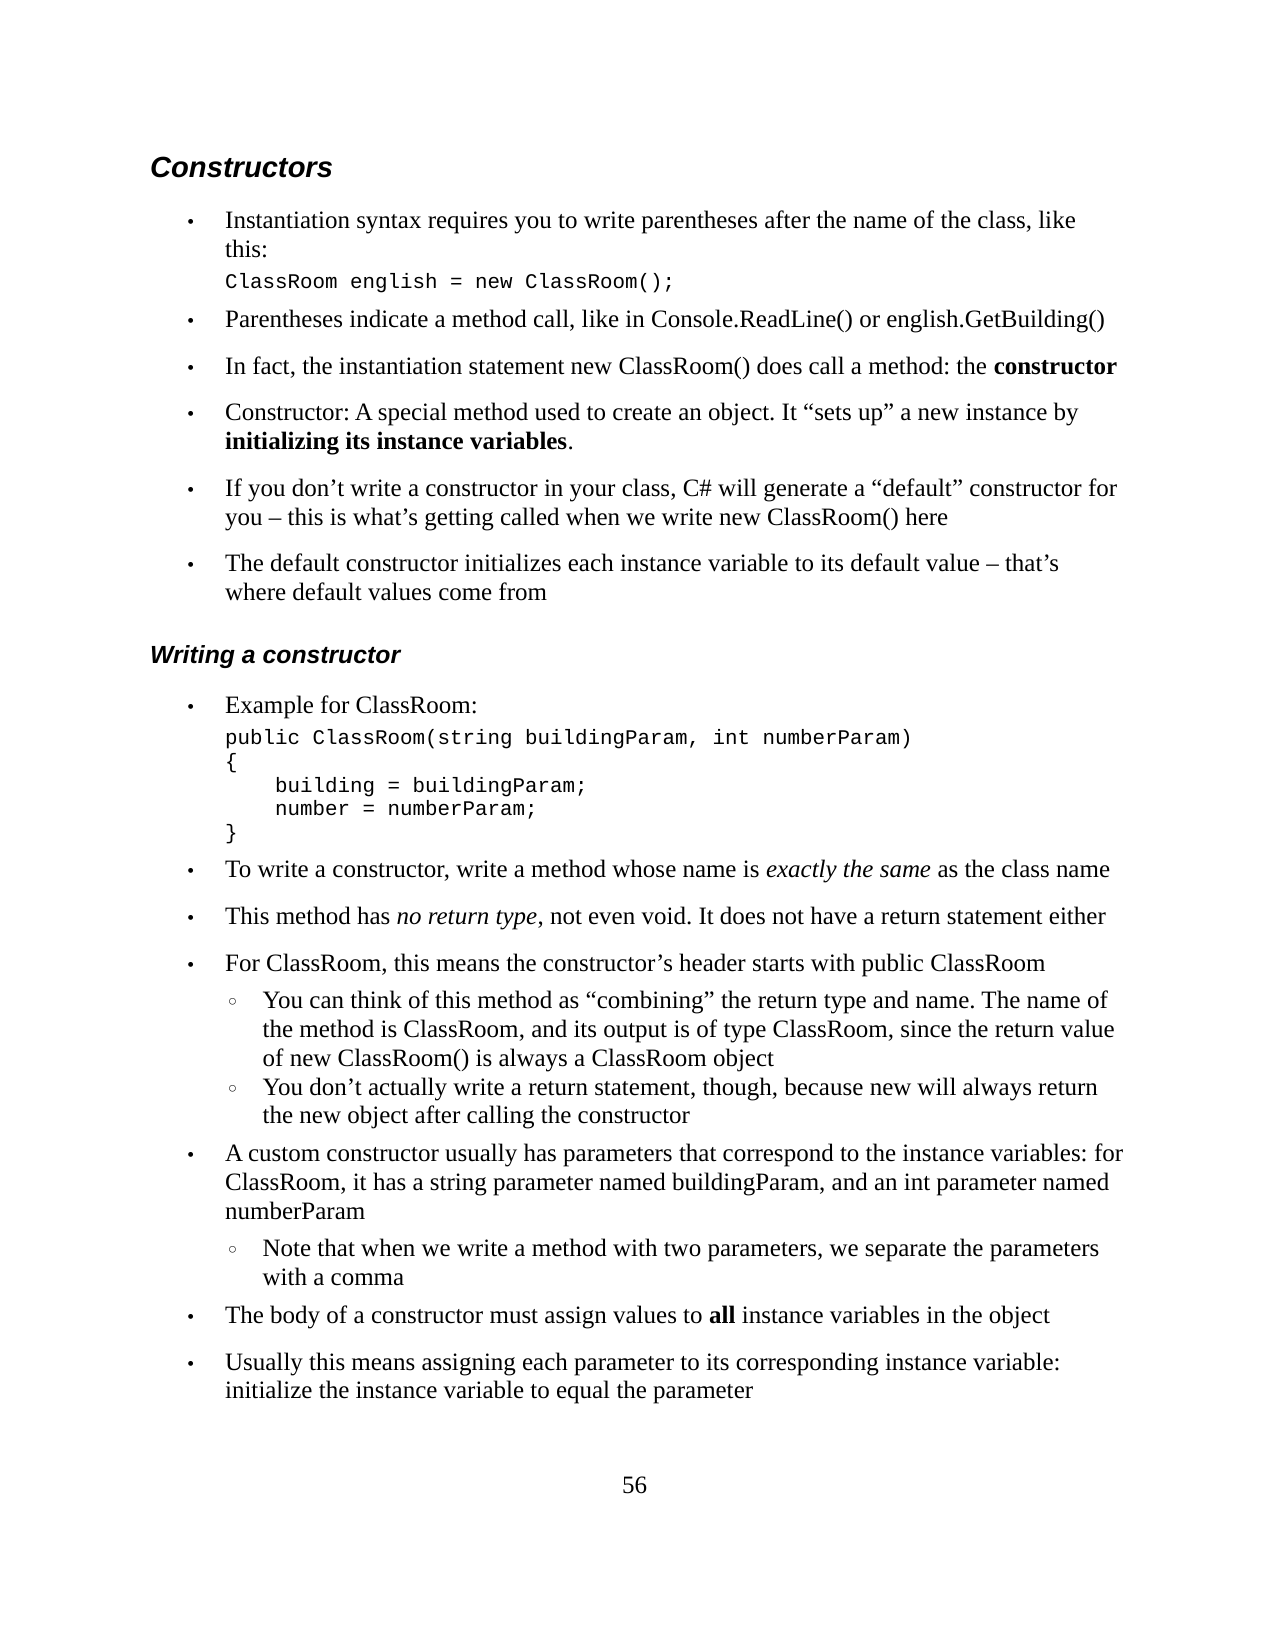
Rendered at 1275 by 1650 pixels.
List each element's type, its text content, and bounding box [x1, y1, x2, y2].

list number = numberParam; [187, 798, 1125, 822]
list building = buildingParam; [187, 775, 1125, 798]
list public ClassRoom(string buildingParam, int numberParam) [187, 727, 1125, 751]
list The default constructor initializes each instance variable to its default value – that’s where default values come from [187, 548, 1125, 606]
subtitle Constructors [150, 150, 1125, 183]
list This method has no return type, not even void. It does not have a return statement either [187, 901, 1125, 930]
subtitle Writing a constructor [150, 640, 1125, 668]
list Instantiation syntax requires you to write parentheses after the name of the class, like this: [187, 205, 1125, 262]
list For ClassRoom, this means the constructor’s header starts with public ClassRoom [187, 948, 1125, 977]
list { [187, 751, 1125, 775]
list If you don’t write a constructor in your class, C# will generate a “default” constructor for you – this is what’s getting called when we write new ClassRoom() here [187, 473, 1125, 530]
list You don’t actually write a return statement, though, because new will always return the new object after calling the constructor [225, 1072, 1125, 1129]
list Example for ClassRoom: [187, 690, 1125, 718]
list The body of a constructor must assign values to all instance variables in the object [187, 1300, 1125, 1329]
list You can think of this method as “combining” the return type and name. The name of the method is ClassRoom, and its output is of type ClassRoom, since the return value of new ClassRoom() is always a ClassRoom object [225, 986, 1125, 1072]
list } [187, 822, 1125, 846]
list Note that when we write a method with two parameters, we separate the parameters with a comma [225, 1233, 1125, 1291]
list Constructor: A special method used to create an object. It “sets up” a new instance by initializing its instance variables. [187, 397, 1125, 455]
list ClassRoom english = new ClassRoom(); [187, 271, 1125, 295]
list Usually this means assigning each parameter to its corresponding instance variable: initialize the instance variable to equal the parameter [187, 1347, 1125, 1404]
list Parentheses indicate a method call, like in Console.ReadLine() or english.GetBuilding() [187, 304, 1125, 333]
list In fact, the instantiation statement new ClassRoom() does call a method: the constructor [187, 351, 1125, 379]
list To write a constructor, write a method whose name is exactly the same as the class name [187, 854, 1125, 883]
list A custom constructor usually has parameters that correspond to the instance variables: for ClassRoom, it has a string parameter named buildingParam, and an int parameter named numberParam [187, 1138, 1125, 1224]
